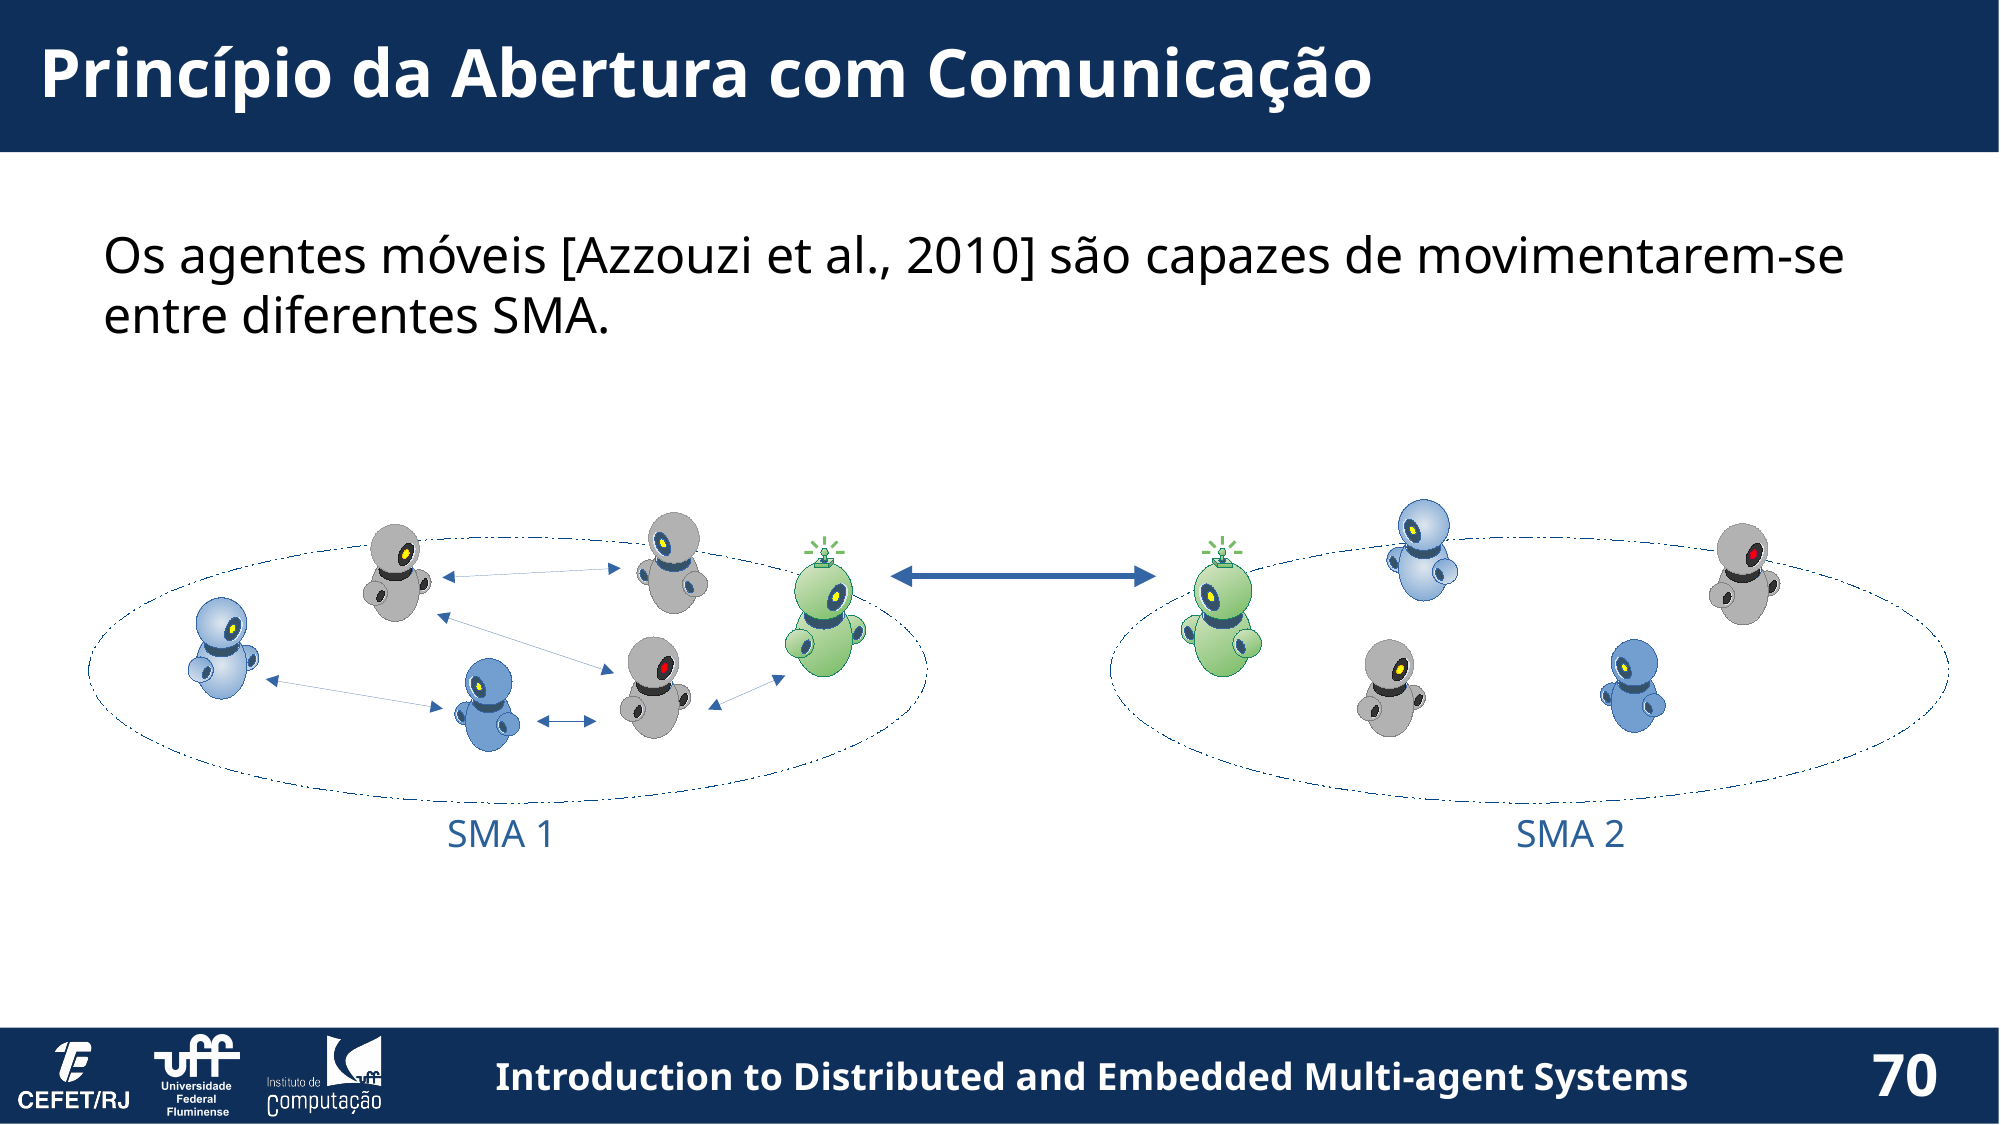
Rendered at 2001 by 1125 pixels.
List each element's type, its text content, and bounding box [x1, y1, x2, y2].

text_box [1386, 499, 1458, 602]
text_box [1208, 540, 1217, 549]
text_box [636, 512, 708, 614]
text_box [1357, 639, 1426, 737]
text_box [1709, 523, 1781, 625]
text_box [1181, 559, 1262, 677]
text_box [620, 636, 691, 739]
text_box [830, 540, 839, 549]
text_box [820, 548, 829, 563]
text_box [785, 560, 866, 677]
text_box [454, 658, 520, 752]
text_box [1600, 639, 1666, 733]
text_box SMA 1 [324, 803, 680, 863]
picture [153, 1033, 241, 1121]
text_box [1218, 548, 1226, 563]
text_box Os agentes móveis [Azzouzi et al., 2010] são capazes de movimentarem-se entre diferentes SMA. [88, 216, 1947, 352]
text_box [810, 540, 819, 549]
picture [265, 1033, 383, 1117]
text_box Princípio da Abertura com Comunicação [25, 23, 1999, 119]
text_box [188, 597, 259, 700]
text_box SMA 2 [1393, 803, 1748, 863]
picture [18, 1021, 129, 1125]
text_box [1228, 540, 1237, 549]
text_box [363, 524, 432, 622]
